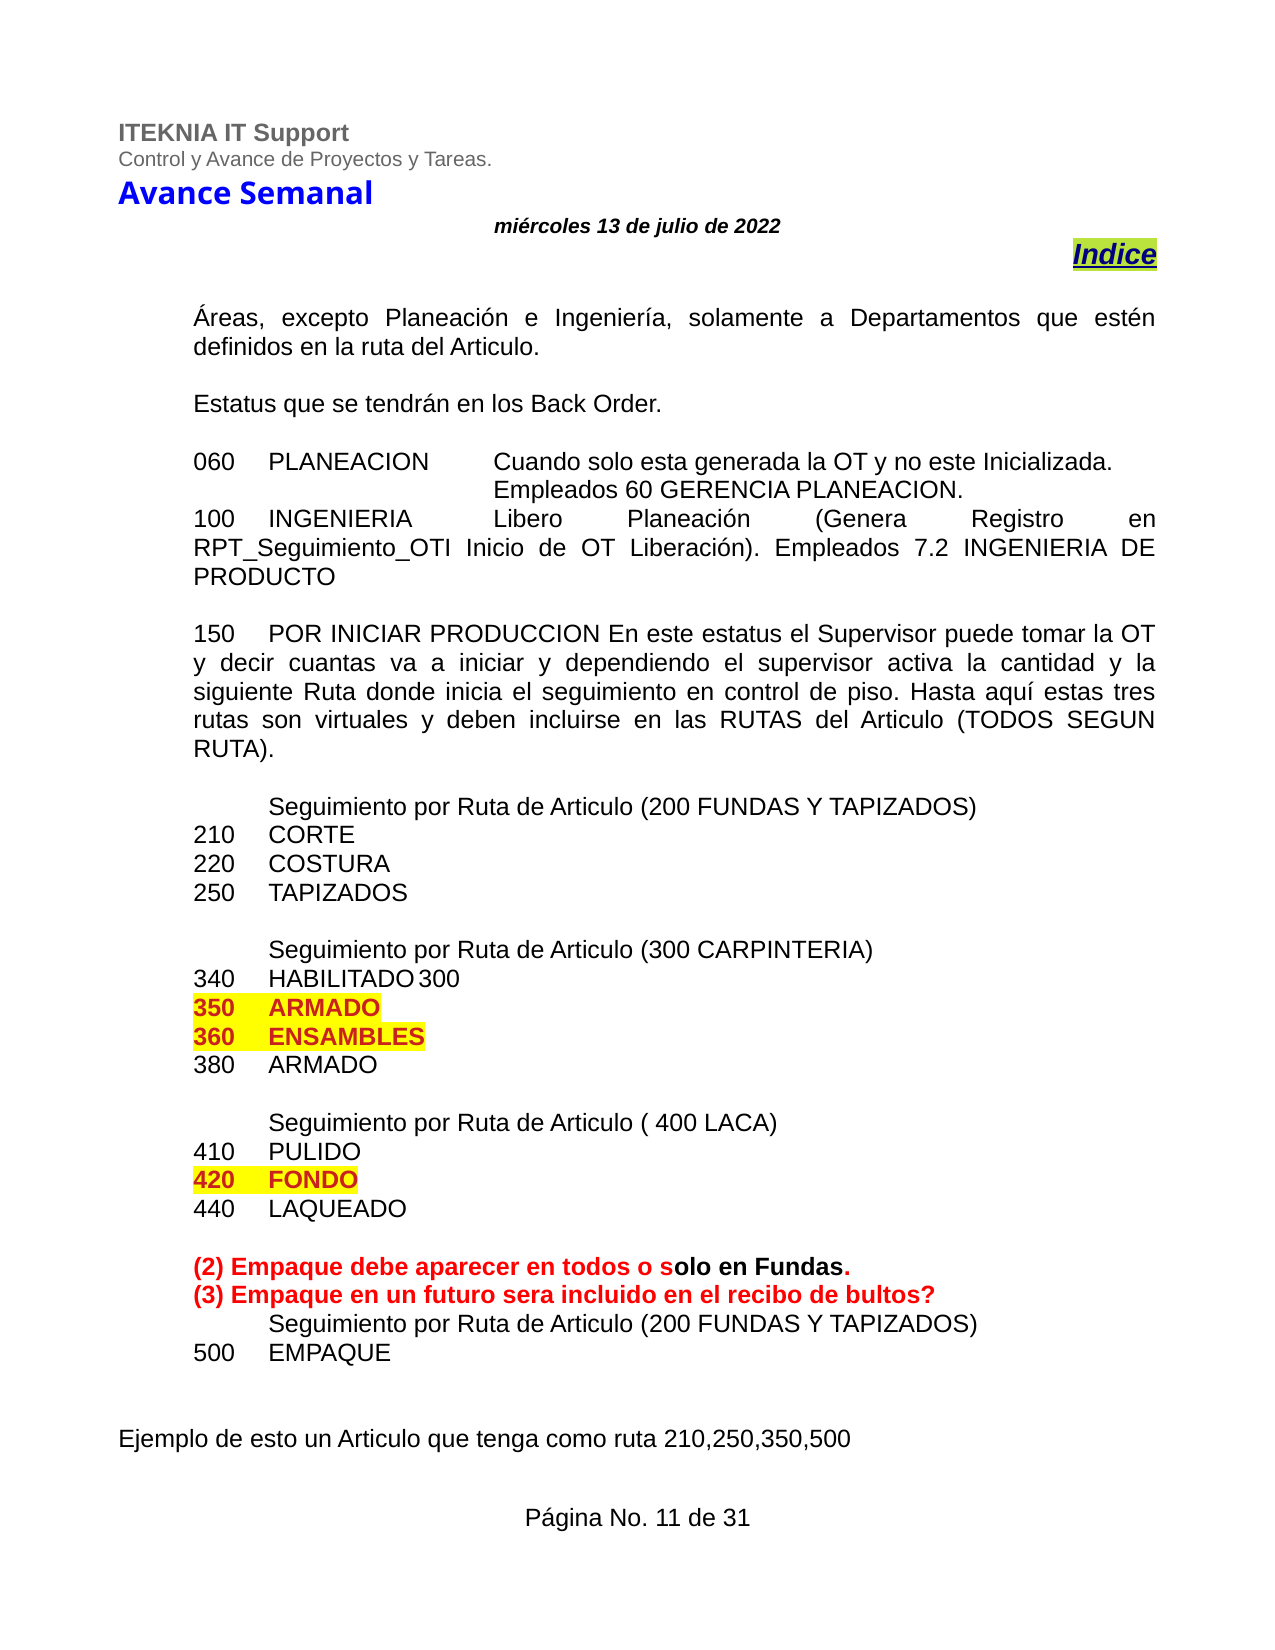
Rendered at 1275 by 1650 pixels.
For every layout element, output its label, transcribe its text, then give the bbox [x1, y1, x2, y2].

text 340 HABILITADO 300 [118, 964, 1157, 993]
text (3) Empaque en un futuro sera incluido en el recibo de bultos? [193, 1281, 1157, 1309]
text (2) Empaque debe aparecer en todos o solo en Fundas. [193, 1252, 1157, 1281]
text Seguimiento por Ruta de Articulo (200 FUNDAS Y TAPIZADOS) [193, 792, 1157, 821]
text Estatus que se tendrán en los Back Order. [193, 389, 1157, 418]
text 410 PULIDO [118, 1137, 1157, 1166]
text Seguimiento por Ruta de Articulo (200 FUNDAS Y TAPIZADOS) [118, 1309, 1157, 1338]
text 500 EMPAQUE [118, 1338, 1157, 1367]
text 060 PLANEACION Cuando solo esta generada la OT y no este Inicializada. [118, 447, 1157, 476]
text 210 CORTE [118, 821, 1157, 849]
text Ejemplo de esto un Articulo que tenga como ruta 210,250,350,500 [118, 1424, 1157, 1453]
text 220 COSTURA [118, 849, 1157, 878]
text Seguimiento por Ruta de Articulo (300 CARPINTERIA) [118, 936, 1157, 964]
text Empleados 60 GERENCIA PLANEACION. [118, 476, 1157, 504]
text Áreas, excepto Planeación e Ingeniería, solamente a Departamentos que estén definidos en la ruta del Articulo. [193, 303, 1157, 361]
text 150 POR INICIAR PRODUCCION En este estatus el Supervisor puede tomar la OT y decir cuantas va a iniciar y dependiendo el supervisor activa la cantidad y la siguiente Ruta donde inicia el seguimiento en control de piso. Hasta aquí estas tres rutas son virtuales y deben incluirse en las RUTAS del Articulo (TODOS SEGUN RUTA). [193, 619, 1157, 763]
text 360 ENSAMBLES [118, 1022, 1157, 1051]
text 100 INGENIERIA Libero Planeación (Genera Registro en RPT_Seguimiento_OTI Inicio de OT Liberación). Empleados 7.2 INGENIERIA DE PRODUCTO [193, 504, 1157, 591]
text 420 FONDO [118, 1166, 1157, 1194]
text 350 ARMADO [118, 993, 1157, 1022]
text 380 ARMADO [118, 1051, 1157, 1079]
text 440 LAQUEADO [118, 1194, 1157, 1223]
text 250 TAPIZADOS [118, 878, 1157, 907]
text Seguimiento por Ruta de Articulo ( 400 LACA) [118, 1108, 1157, 1137]
